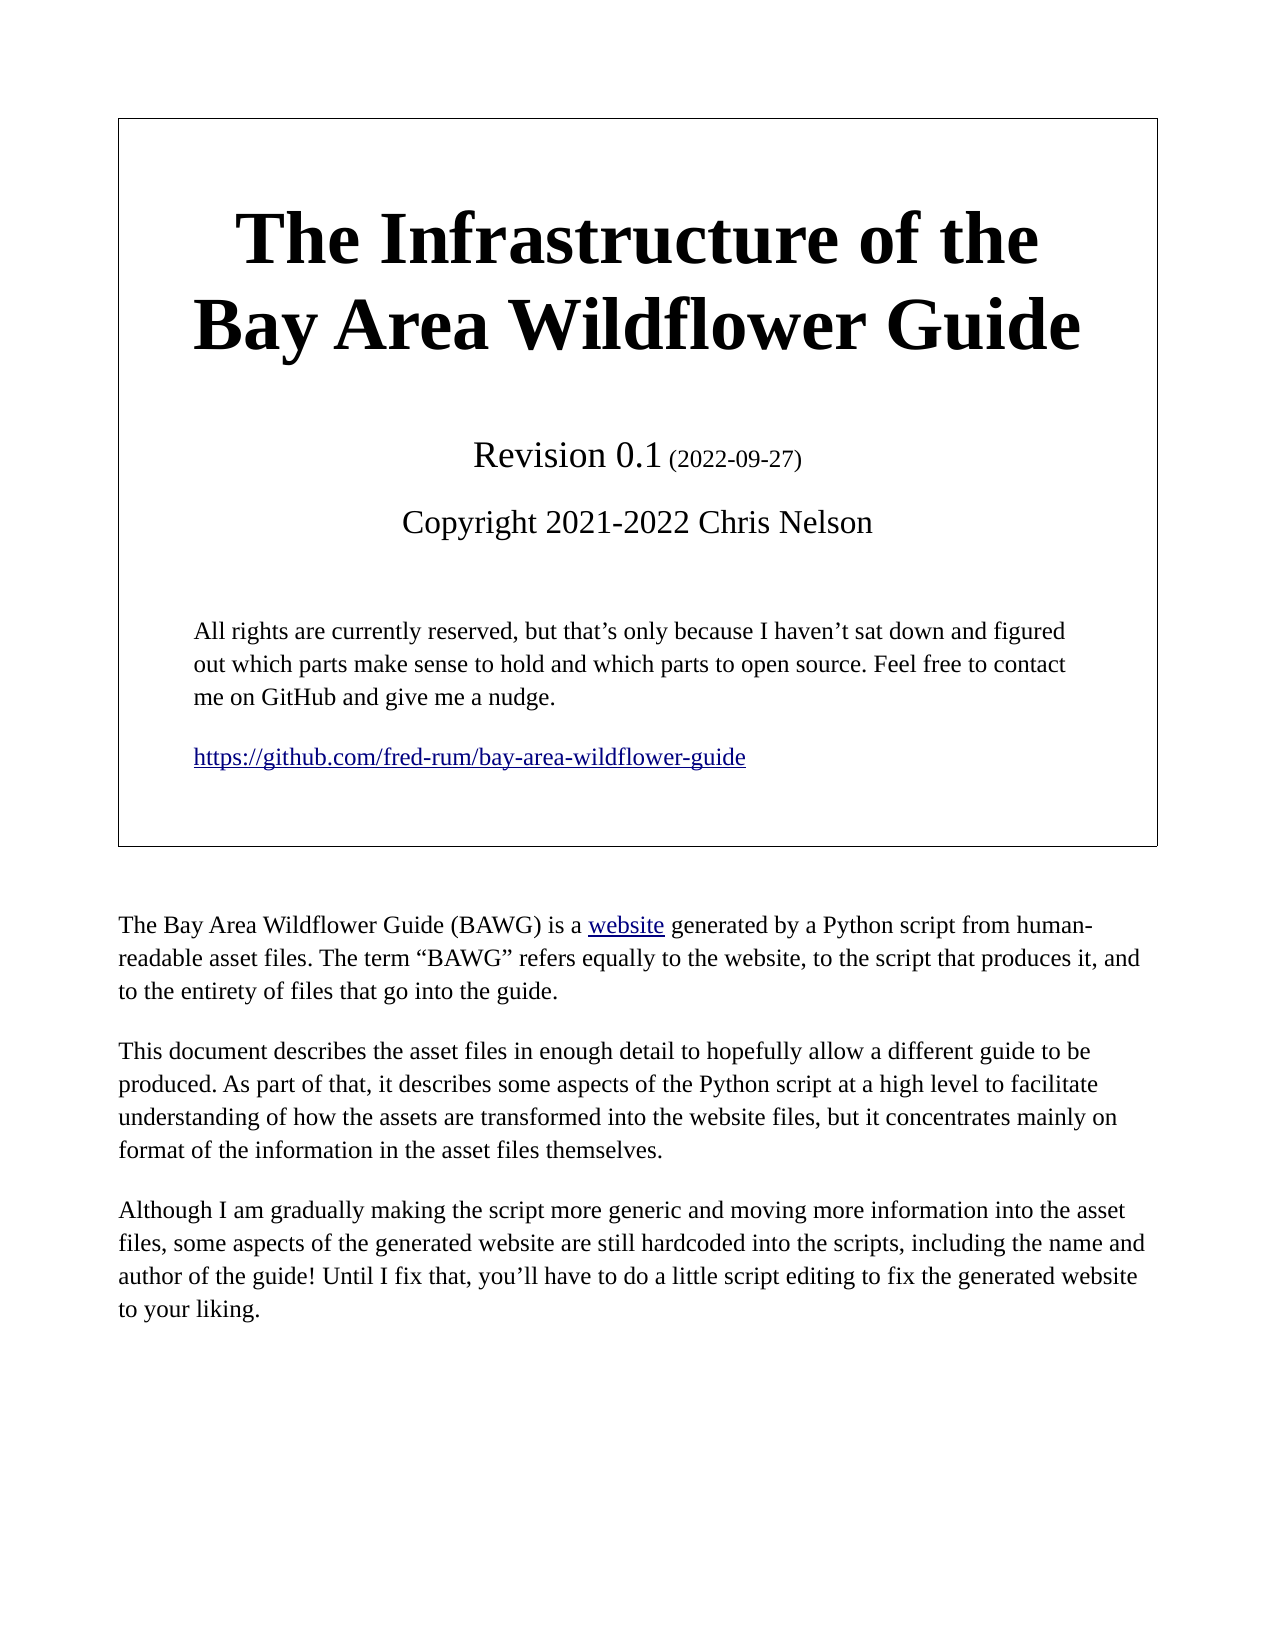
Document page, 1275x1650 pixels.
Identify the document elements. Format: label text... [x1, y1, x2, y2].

text https://github.com/fred-rum/bay-area-wildflower-guide [193, 742, 1082, 771]
text Copyright 2021-2022 Chris Nelson [193, 503, 1082, 541]
text Although I am gradually making the script more generic and moving more information into the asset files, some aspects of the generated website are still hardcoded into the scripts, including the name and author of the guide! Until I fix that, you’ll have to do a little script editing to fix the generated website to your liking. [118, 1195, 1157, 1323]
subtitle Revision 0.1 (2022-09-27) [193, 432, 1082, 475]
title The Infrastructure of the Bay Area Wildflower Guide [193, 193, 1082, 366]
text All rights are currently reserved, but that’s only because I haven’t sat down and figured out which parts make sense to hold and which parts to open source. Feel free to contact me on GitHub and give me a nudge. [193, 616, 1082, 711]
text This document describes the asset files in enough detail to hopefully allow a different guide to be produced. As part of that, it describes some aspects of the Python script at a high level to facilitate understanding of how the assets are transformed into the website files, but it concentrates mainly on format of the information in the asset files themselves. [118, 1036, 1157, 1164]
text The Bay Area Wildflower Guide (BAWG) is a website generated by a Python script from human-readable asset files. The term “BAWG” refers equally to the website, to the script that produces it, and to the entirety of files that go into the guide. [118, 910, 1157, 1005]
